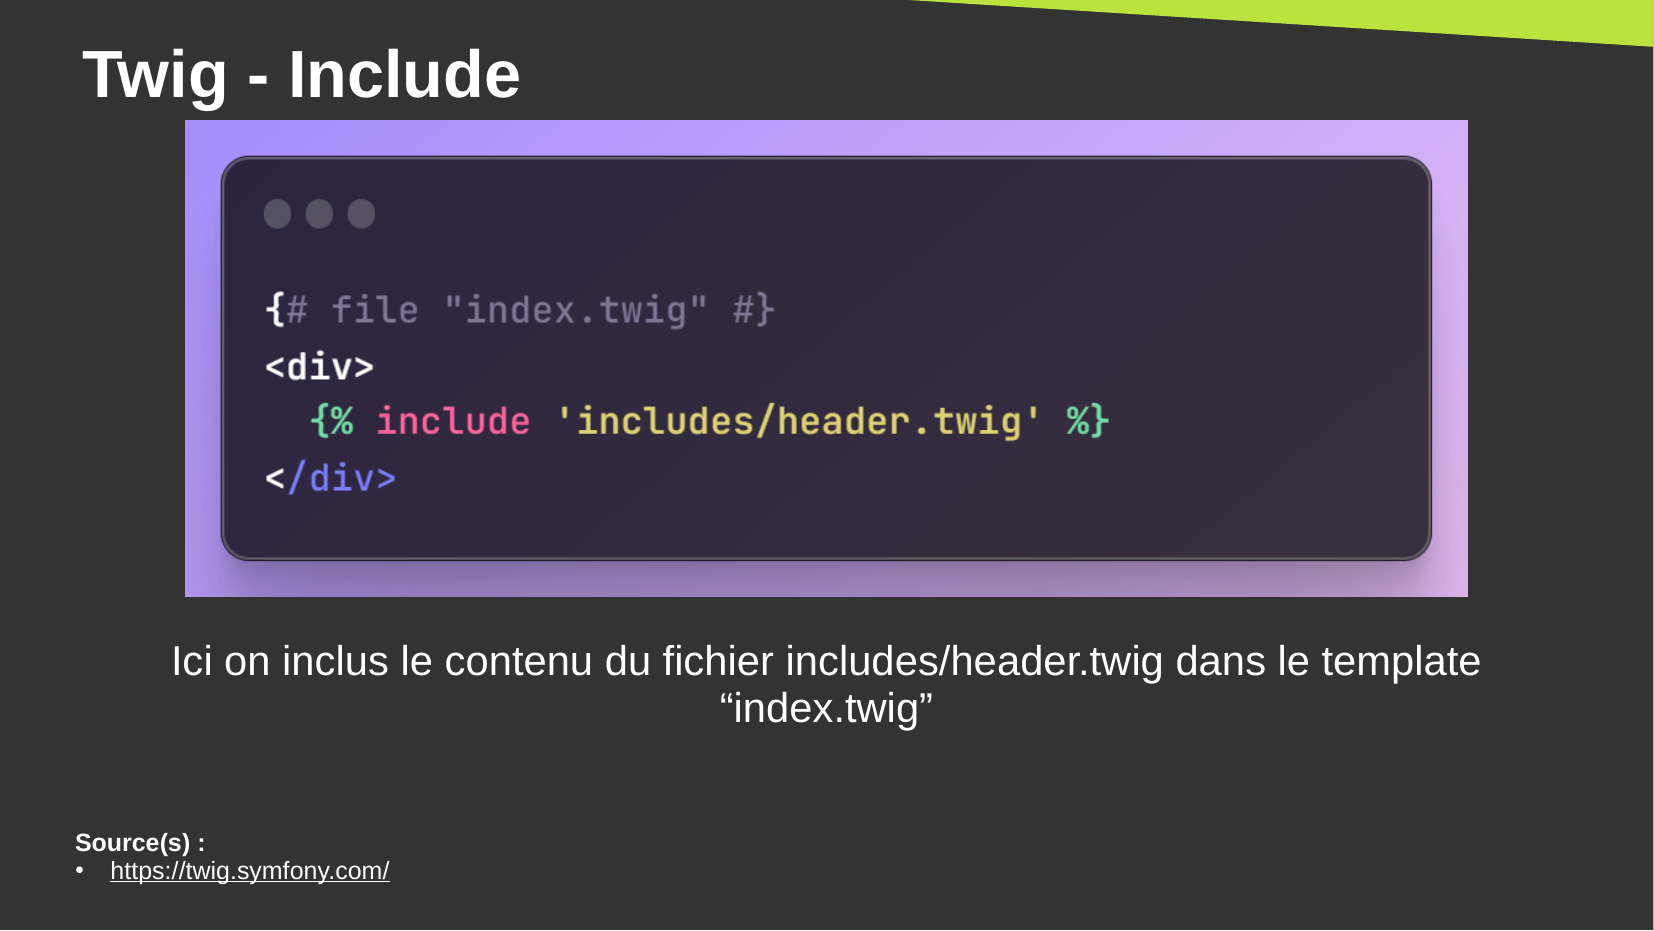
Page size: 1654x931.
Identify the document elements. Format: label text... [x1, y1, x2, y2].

text_box Source(s) : https://twig.symfony.com/ [60, 821, 1546, 931]
list Ici on inclus le contenu du fichier includes/header.twig dans le template “index.twig” [64, 637, 1589, 774]
picture [185, 120, 1468, 597]
text_box [908, 0, 1654, 47]
title Twig - Include [82, 37, 1571, 112]
